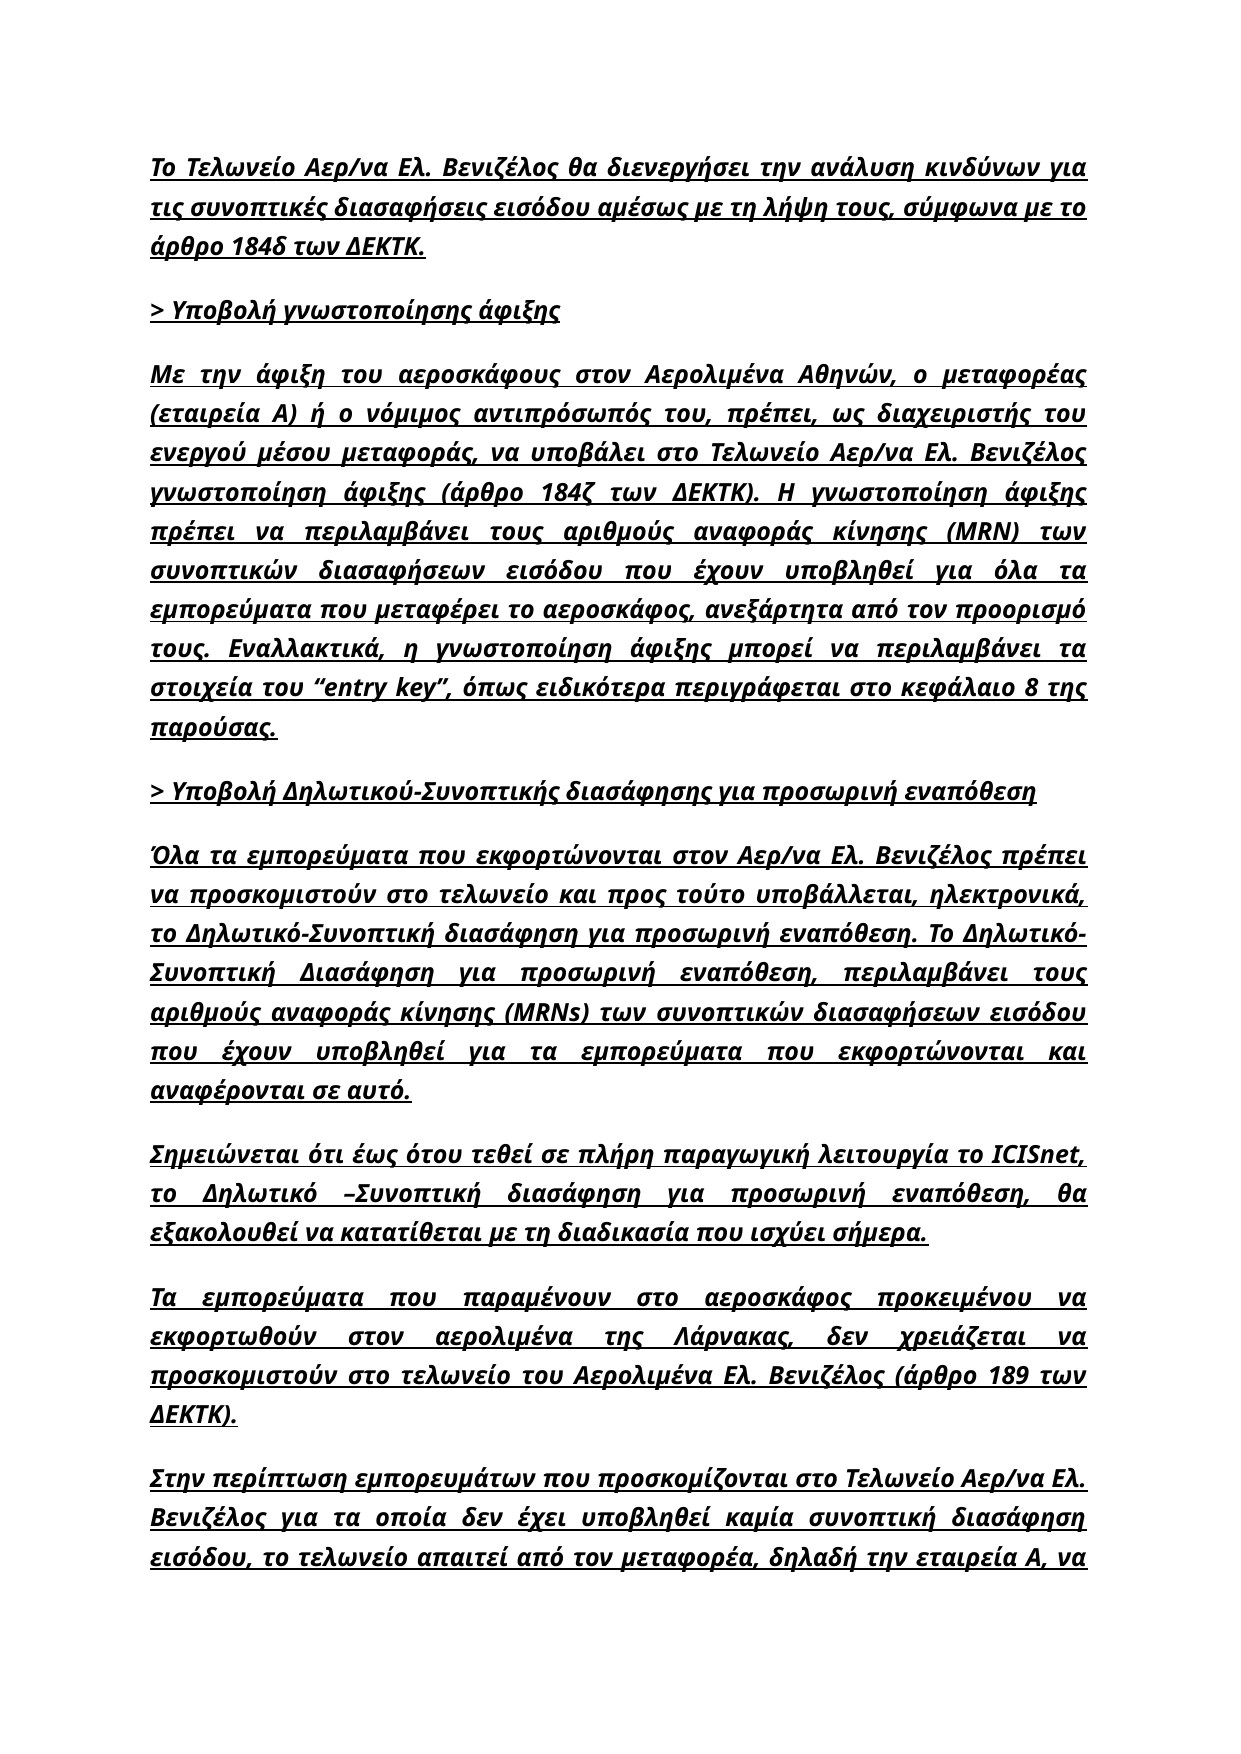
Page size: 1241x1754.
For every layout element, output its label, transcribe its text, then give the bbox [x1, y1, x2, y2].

text Όλα τα εμπορεύματα που εκφορτώνονται στον Αερ/να Ελ. Βενιζέλος πρέπει να προσκομιστούν στο τελωνείο και προς τούτο υποβάλλεται, ηλεκτρονικά, το Δηλωτικό-Συνοπτική διασάφηση για προσωρινή εναπόθεση. Το Δηλωτικό-Συνοπτική Διασάφηση για προσωρινή εναπόθεση, περιλαμβάνει τους αριθμούς αναφοράς κίνησης (MRNs) των συνοπτικών διασαφήσεων εισόδου που έχουν υποβληθεί για τα εμπορεύματα που εκφορτώνονται και αναφέρονται σε αυτό. [150, 837, 1090, 1107]
text > Υποβολή γνωστοποίησης άφιξης [150, 292, 1090, 327]
text Στην περίπτωση εμπορευμάτων που προσκομίζονται στο Τελωνείο Αερ/να Ελ. Βενιζέλος για τα οποία δεν έχει υποβληθεί καμία συνοπτική διασάφηση εισόδου, το τελωνείο απαιτεί από τον μεταφορέα, δηλαδή την εταιρεία Α, να [150, 1461, 1090, 1573]
text Τα εμπορεύματα που παραμένουν στο αεροσκάφος προκειμένου να εκφορτωθούν στον αερολιμένα της Λάρνακας, δεν χρειάζεται να προσκομιστούν στο τελωνείο του Αερολιμένα Ελ. Βενιζέλος (άρθρο 189 των ΔΕΚΤΚ). [150, 1279, 1090, 1431]
text > Υποβολή Δηλωτικού-Συνοπτικής διασάφησης για προσωρινή εναπόθεση [150, 773, 1090, 807]
text Με την άφιξη του αεροσκάφους στον Αερολιμένα Αθηνών, ο μεταφορέας (εταιρεία Α) ή ο νόμιμος αντιπρόσωπός του, πρέπει, ως διαχειριστής του ενεργού μέσου μεταφοράς, να υποβάλει στο Τελωνείο Αερ/να Ελ. Βενιζέλος γνωστοποίηση άφιξης (άρθρο 184ζ των ΔΕΚΤΚ). Η γνωστοποίηση άφιξης πρέπει να περιλαμβάνει τους αριθμούς αναφοράς κίνησης (MRN) των συνοπτικών διασαφήσεων εισόδου που έχουν υποβληθεί για όλα τα εμπορεύματα που μεταφέρει το αεροσκάφος, ανεξάρτητα από τον προορισμό τους. Εναλλακτικά, η γνωστοποίηση άφιξης μπορεί να περιλαμβάνει τα στοιχεία του “entry key”, όπως ειδικότερα περιγράφεται στο κεφάλαιο 8 της παρούσας. [150, 357, 1090, 743]
text Σημειώνεται ότι έως ότου τεθεί σε πλήρη παραγωγική λειτουργία το ICISnet, το Δηλωτικό –Συνοπτική διασάφηση για προσωρινή εναπόθεση, θα εξακολουθεί να κατατίθεται με τη διαδικασία που ισχύει σήμερα. [150, 1137, 1090, 1249]
text Το Τελωνείο Αερ/να Ελ. Βενιζέλος θα διενεργήσει την ανάλυση κινδύνων για τις συνοπτικές διασαφήσεις εισόδου αμέσως με τη λήψη τους, σύμφωνα με το άρθρο 184δ των ΔΕΚΤΚ. [150, 150, 1090, 262]
